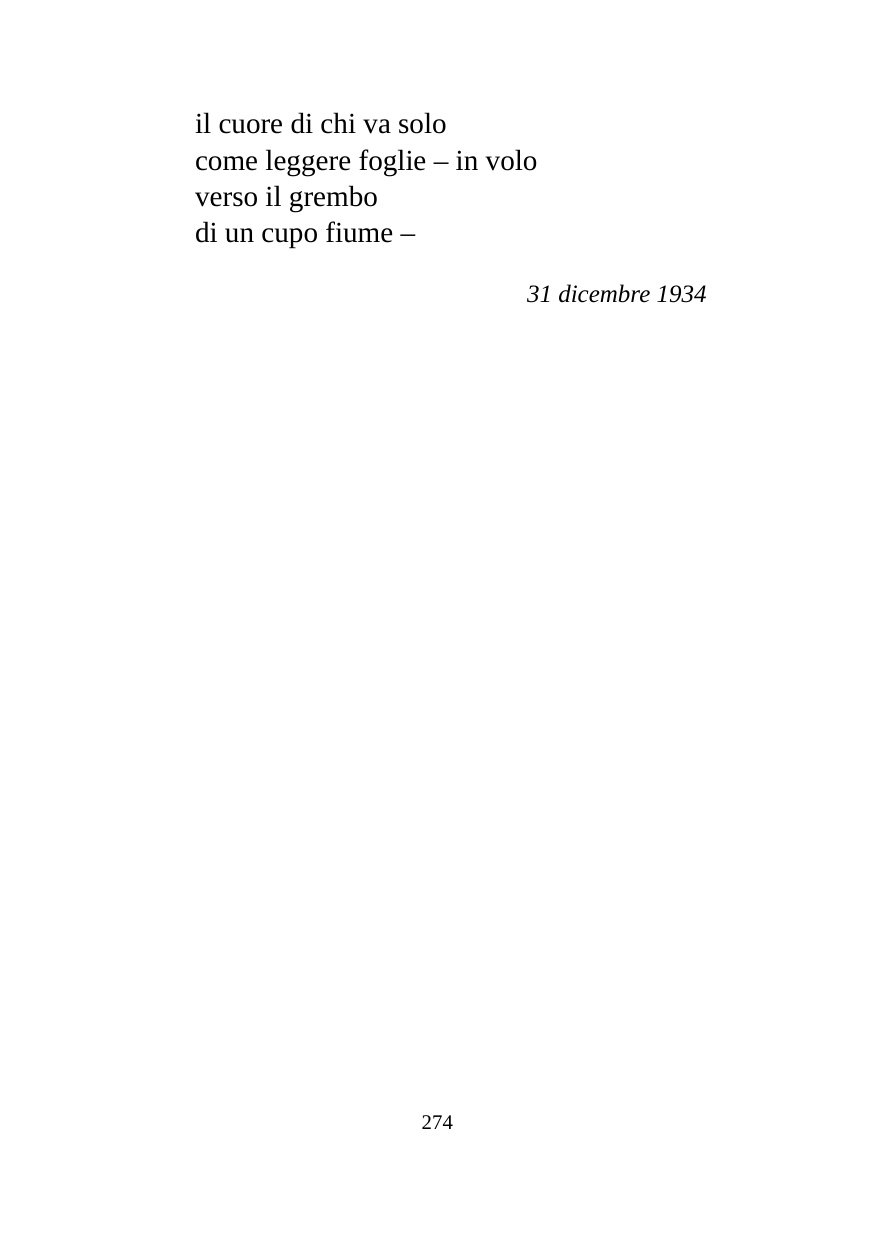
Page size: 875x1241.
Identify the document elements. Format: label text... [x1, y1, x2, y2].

text come leggere foglie – in volo [195, 143, 768, 176]
text il cuore di chi va solo [195, 106, 768, 140]
text di un cupo fiume – [195, 216, 768, 249]
text 31 dicembre 1934 [106, 279, 709, 307]
text verso il grembo [195, 179, 768, 213]
